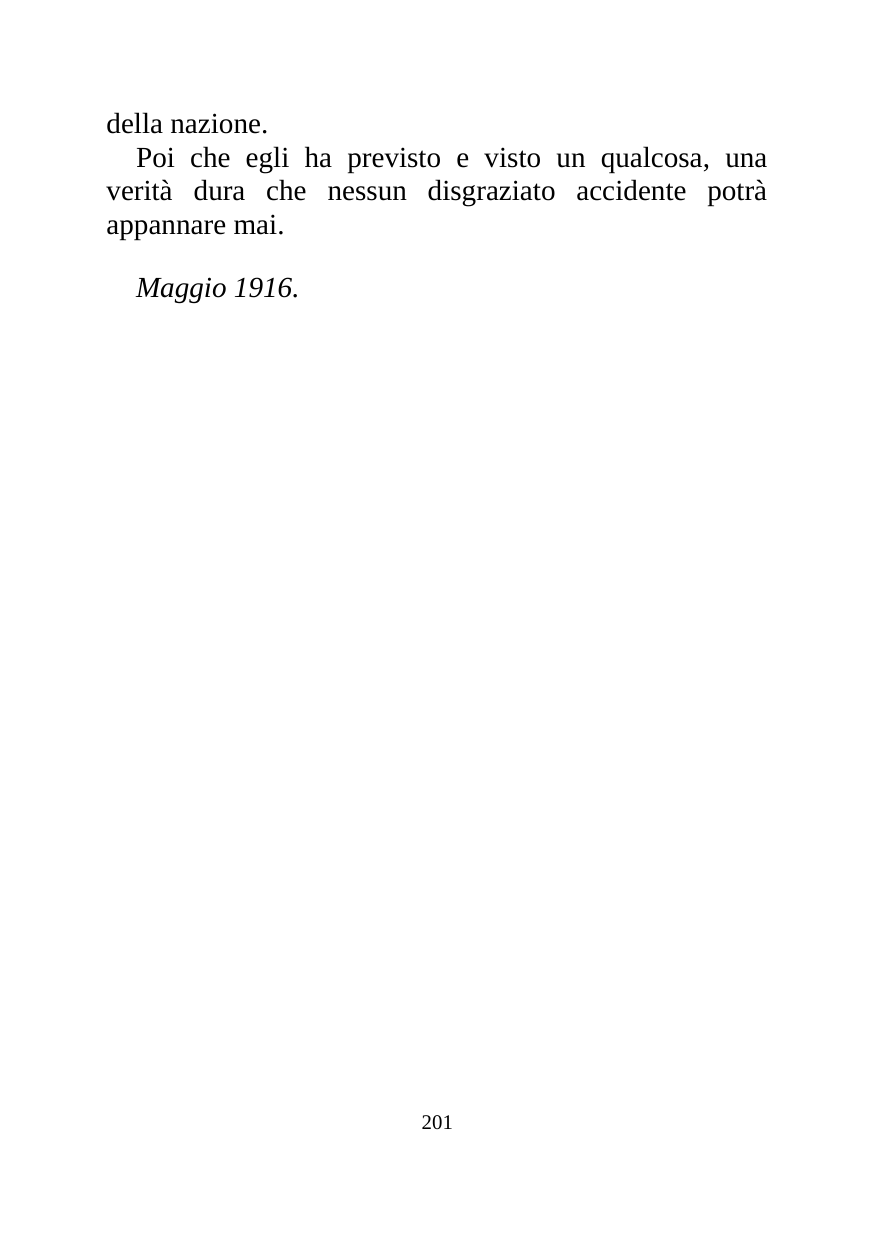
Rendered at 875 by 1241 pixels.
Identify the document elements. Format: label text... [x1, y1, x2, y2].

text Poi che egli ha previsto e visto un qualcosa, una verità dura che nessun disgraziato accidente potrà appannare mai. [106, 140, 768, 240]
text Maggio 1916. [106, 270, 768, 303]
text della nazione. [106, 106, 768, 140]
